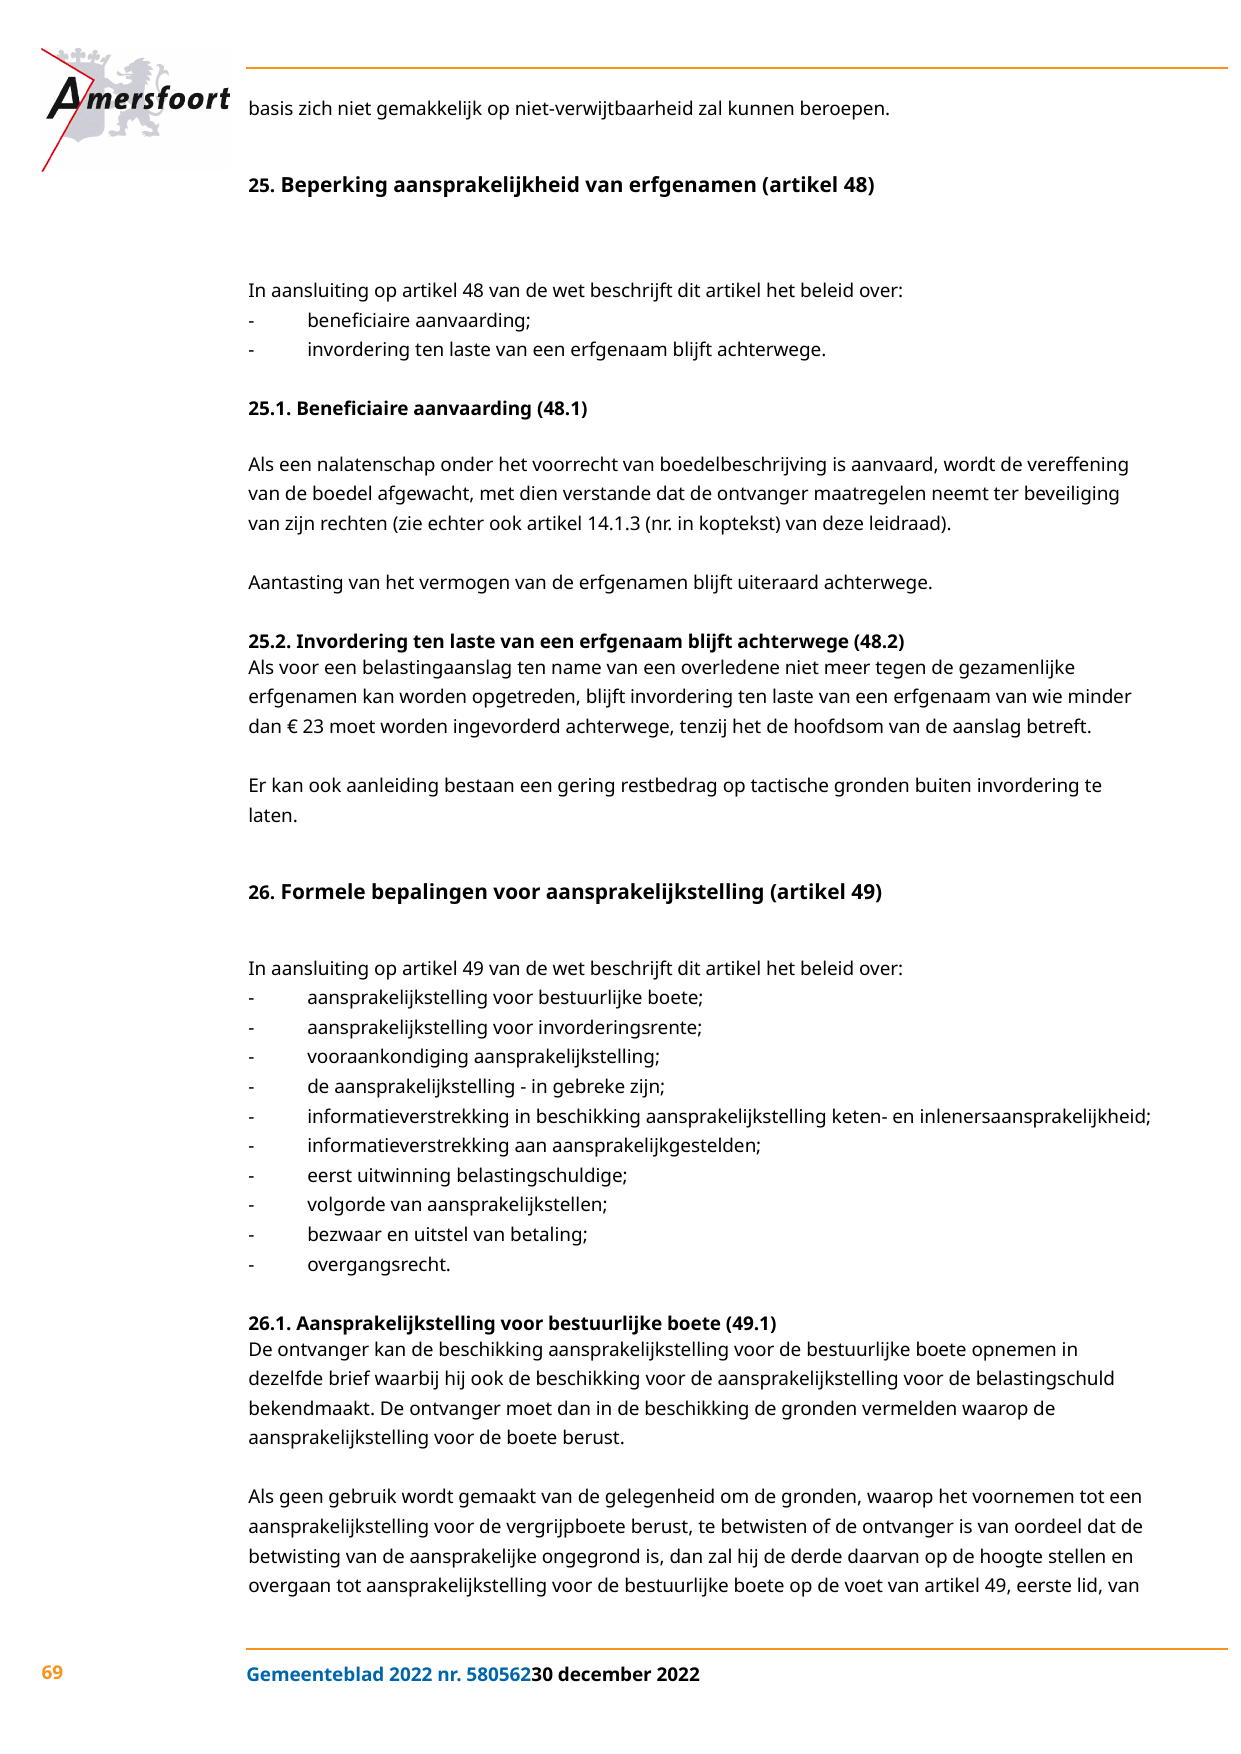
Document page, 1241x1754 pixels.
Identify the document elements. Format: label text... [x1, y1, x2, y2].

text 25. Beperking aansprakelijkheid van erfgenamen (artikel 48) [248, 170, 1152, 198]
picture [41, 47, 231, 172]
list aansprakelijkstelling voor bestuurlijke boete; [248, 984, 1152, 1010]
text basis zich niet gemakkelijk op niet-verwijtbaarheid zal kunnen beroepen. [248, 95, 1152, 121]
text In aansluiting op artikel 48 van de wet beschrijft dit artikel het beleid over: [248, 277, 1152, 303]
text Als een nalatenschap onder het voorrecht van boedelbeschrijving is aanvaard, wordt de vereffening van de boedel afgewacht, met dien verstande dat de ontvanger maatregelen neemt ter beveiliging van zijn rechten (zie echter ook artikel 14.1.3 (nr. in koptekst) van deze leidraad). [248, 451, 1152, 536]
text In aansluiting op artikel 49 van de wet beschrijft dit artikel het beleid over: [248, 955, 1152, 981]
list informatieverstrekking aan aansprakelijkgestelden; [248, 1132, 1152, 1158]
list volgorde van aansprakelijkstellen; [248, 1192, 1152, 1217]
list bezwaar en uitstel van betaling; [248, 1221, 1152, 1247]
list invordering ten laste van een erfgenaam blijft achterwege. [248, 336, 1152, 362]
text 26.1. Aansprakelijkstelling voor bestuurlijke boete (49.1) [248, 1310, 1152, 1336]
list eerst uitwinning belastingschuldige; [248, 1162, 1152, 1188]
text Als voor een belastingaanslag ten name van een overledene niet meer tegen de gezamenlijke erfgenamen kan worden opgetreden, blijft invordering ten laste van een erfgenaam van wie minder dan € 23 moet worden ingevorderd achterwege, tenzij het de hoofdsom van de aanslag betreft. [248, 654, 1152, 739]
text 26. Formele bepalingen voor aansprakelijkstelling (artikel 49) [248, 877, 1152, 906]
list de aansprakelijkstelling - in gebreke zijn; [248, 1073, 1152, 1099]
list informatieverstrekking in beschikking aansprakelijkstelling keten- en inlenersaansprakelijkheid; [248, 1103, 1152, 1129]
list aansprakelijkstelling voor invorderingsrente; [248, 1014, 1152, 1040]
text 25.1. Beneficiaire aanvaarding (48.1) [248, 396, 1152, 421]
text Als geen gebruik wordt gemaakt van de gelegenheid om de gronden, waarop het voornemen tot een aansprakelijkstelling voor de vergrijpboete berust, te betwisten of de ontvanger is van oordeel dat de betwisting van de aansprakelijke ongegrond is, dan zal hij de derde daarvan op de hoogte stellen en overgaan tot aansprakelijkstelling voor de bestuurlijke boete op de voet van artikel 49, eerste lid, van [248, 1484, 1152, 1598]
text Er kan ook aanleiding bestaan een gering restbedrag op tactische gronden buiten invordering te laten. [248, 772, 1152, 828]
list beneficiaire aanvaarding; [248, 307, 1152, 333]
text De ontvanger kan de beschikking aansprakelijkstelling voor de bestuurlijke boete opnemen in dezelfde brief waarbij hij ook de beschikking voor de aansprakelijkstelling voor de belastingschuld bekendmaakt. De ontvanger moet dan in de beschikking de gronden vermelden waarop de aansprakelijkstelling voor de boete berust. [248, 1336, 1152, 1450]
list overgangsrecht. [248, 1251, 1152, 1277]
text 25.2. Invordering ten laste van een erfgenaam blijft achterwege (48.2) [248, 628, 1152, 654]
list vooraankondiging aansprakelijkstelling; [248, 1044, 1152, 1069]
text Aantasting van het vermogen van de erfgenamen blijft uiteraard achterwege. [248, 569, 1152, 595]
